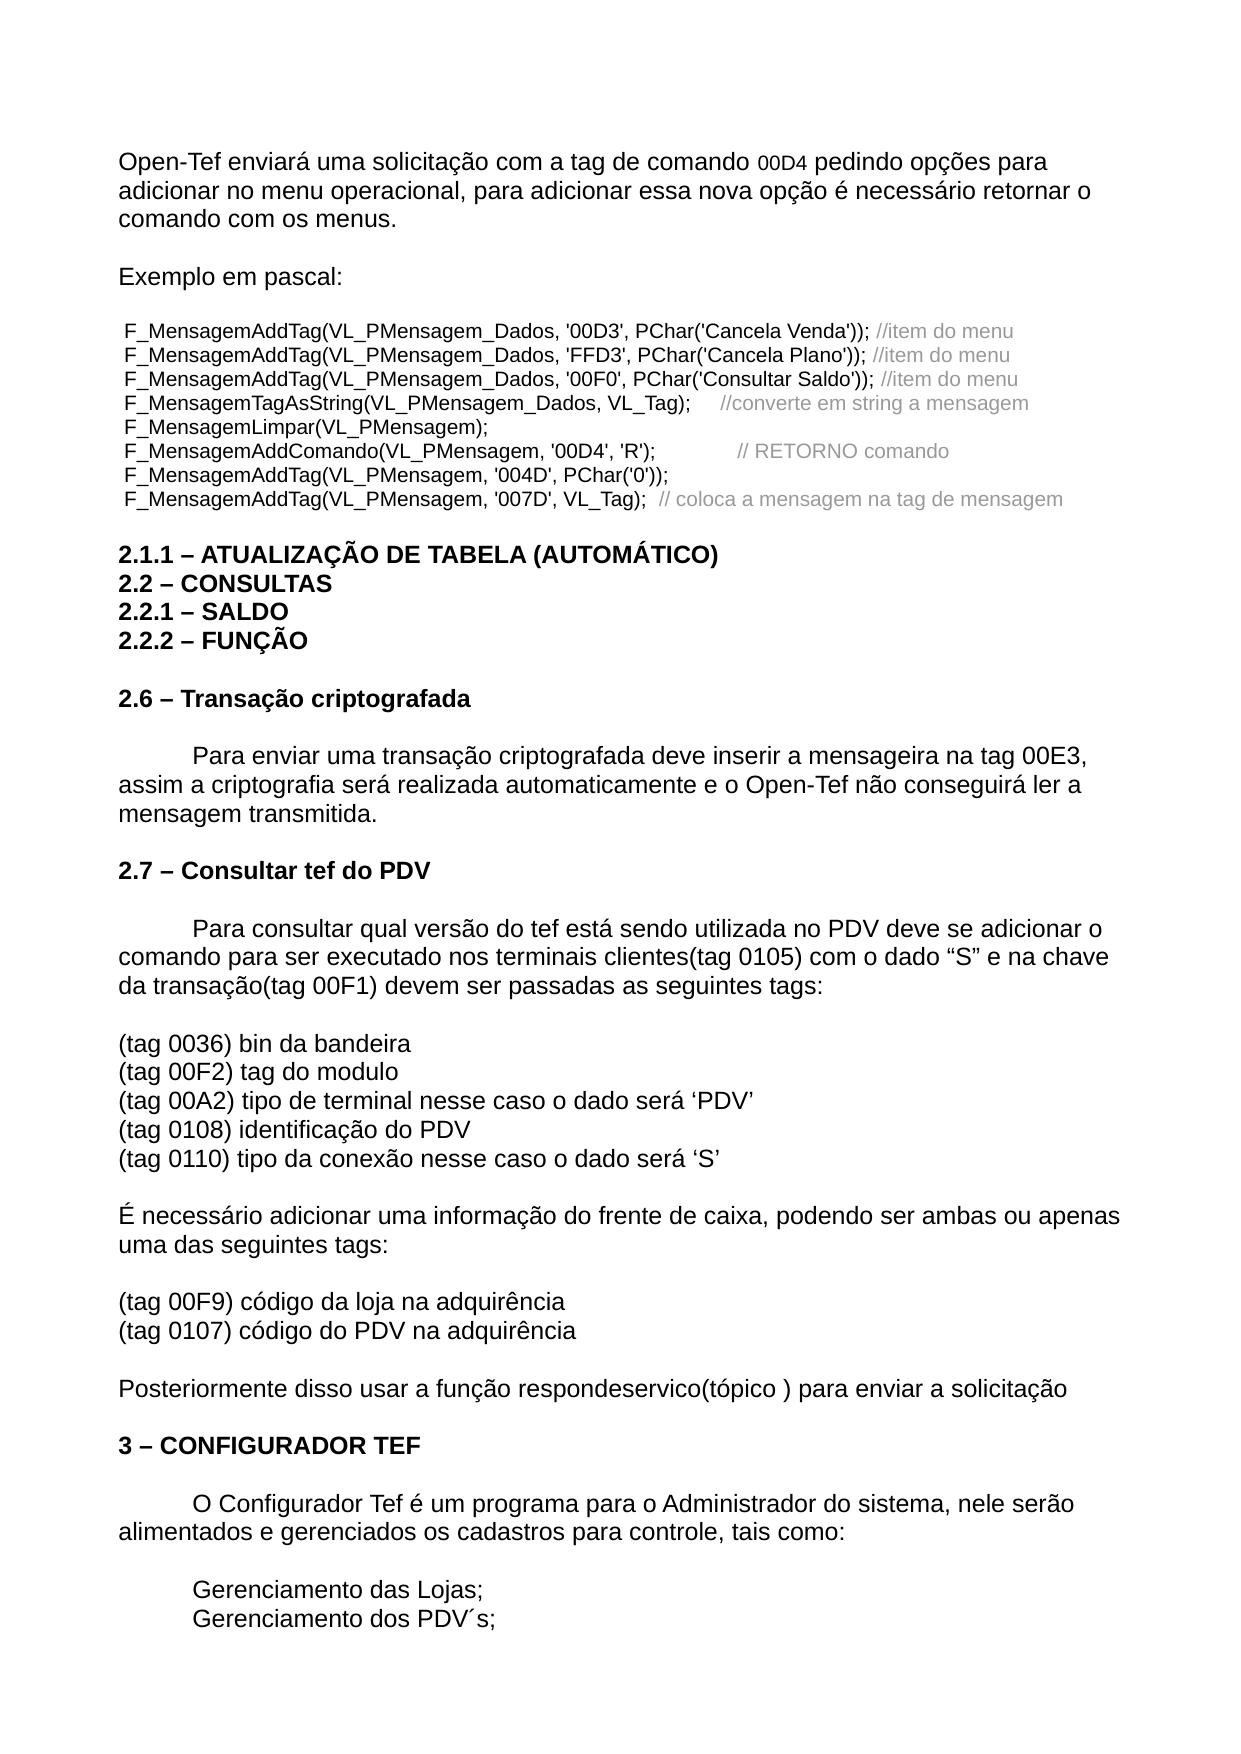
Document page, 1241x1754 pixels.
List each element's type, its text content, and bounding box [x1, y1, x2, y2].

text É necessário adicionar uma informação do frente de caixa, podendo ser ambas ou apenas uma das seguintes tags: [118, 1201, 1122, 1258]
text F_MensagemAddTag(VL_PMensagem_Dados, 'FFD3', PChar('Cancela Plano')); //item do menu [118, 343, 1122, 367]
text Para consultar qual versão do tef está sendo utilizada no PDV deve se adicionar o comando para ser executado nos terminais clientes(tag 0105) com o dado “S” e na chave da transação(tag 00F1) devem ser passadas as seguintes tags: [118, 913, 1122, 1000]
text 2.7 – Consultar tef do PDV [118, 856, 1122, 885]
text F_MensagemAddTag(VL_PMensagem_Dados, '00F0', PChar('Consultar Saldo')); //item do menu [118, 367, 1122, 391]
text (tag 0107) código do PDV na adquirência [118, 1316, 1122, 1345]
text 2.2.1 – SALDO [118, 597, 1122, 626]
text Para enviar uma transação criptografada deve inserir a mensageira na tag 00E3, assim a criptografia será realizada automaticamente e o Open-Tef não conseguirá ler a mensagem transmitida. [118, 741, 1122, 827]
text Open-Tef enviará uma solicitação com a tag de comando 00D4 pedindo opções para adicionar no menu operacional, para adicionar essa nova opção é necessário retornar o comando com os menus. [118, 147, 1122, 233]
text Posteriormente disso usar a função respondeservico(tópico ) para enviar a solicitação [118, 1373, 1122, 1402]
text 2.1.1 – ATUALIZAÇÃO DE TABELA (AUTOMÁTICO) [118, 540, 1122, 568]
text 3 – CONFIGURADOR TEF [118, 1431, 1122, 1460]
text (tag 00A2) tipo de terminal nesse caso o dado será ‘PDV’ [118, 1086, 1122, 1115]
text (tag 00F9) código da loja na adquirência [118, 1287, 1122, 1316]
text 2.2 – CONSULTAS [118, 568, 1122, 597]
text O Configurador Tef é um programa para o Administrador do sistema, nele serão alimentados e gerenciados os cadastros para controle, tais como: [118, 1488, 1122, 1546]
text (tag 0036) bin da bandeira [118, 1028, 1122, 1057]
text F_MensagemAddComando(VL_PMensagem, '00D4', 'R'); // RETORNO comando [118, 439, 1122, 463]
text F_MensagemLimpar(VL_PMensagem); [118, 415, 1122, 439]
text Exemplo em pascal: [118, 262, 1122, 291]
text F_MensagemAddTag(VL_PMensagem, '007D', VL_Tag); // coloca a mensagem na tag de mensagem [118, 487, 1122, 511]
text (tag 0110) tipo da conexão nesse caso o dado será ‘S’ [118, 1143, 1122, 1172]
text F_MensagemTagAsString(VL_PMensagem_Dados, VL_Tag); //converte em string a mensagem [118, 391, 1122, 415]
text (tag 0108) identificação do PDV [118, 1115, 1122, 1143]
text Gerenciamento das Lojas; [118, 1575, 1122, 1603]
text (tag 00F2) tag do modulo [118, 1057, 1122, 1086]
text 2.6 – Transação criptografada [118, 683, 1122, 712]
text 2.2.2 – FUNÇÃO [118, 626, 1122, 655]
text Gerenciamento dos PDV´s; [118, 1603, 1122, 1632]
text F_MensagemAddTag(VL_PMensagem, '004D', PChar('0')); [118, 463, 1122, 487]
text F_MensagemAddTag(VL_PMensagem_Dados, '00D3', PChar('Cancela Venda')); //item do menu [118, 319, 1122, 343]
